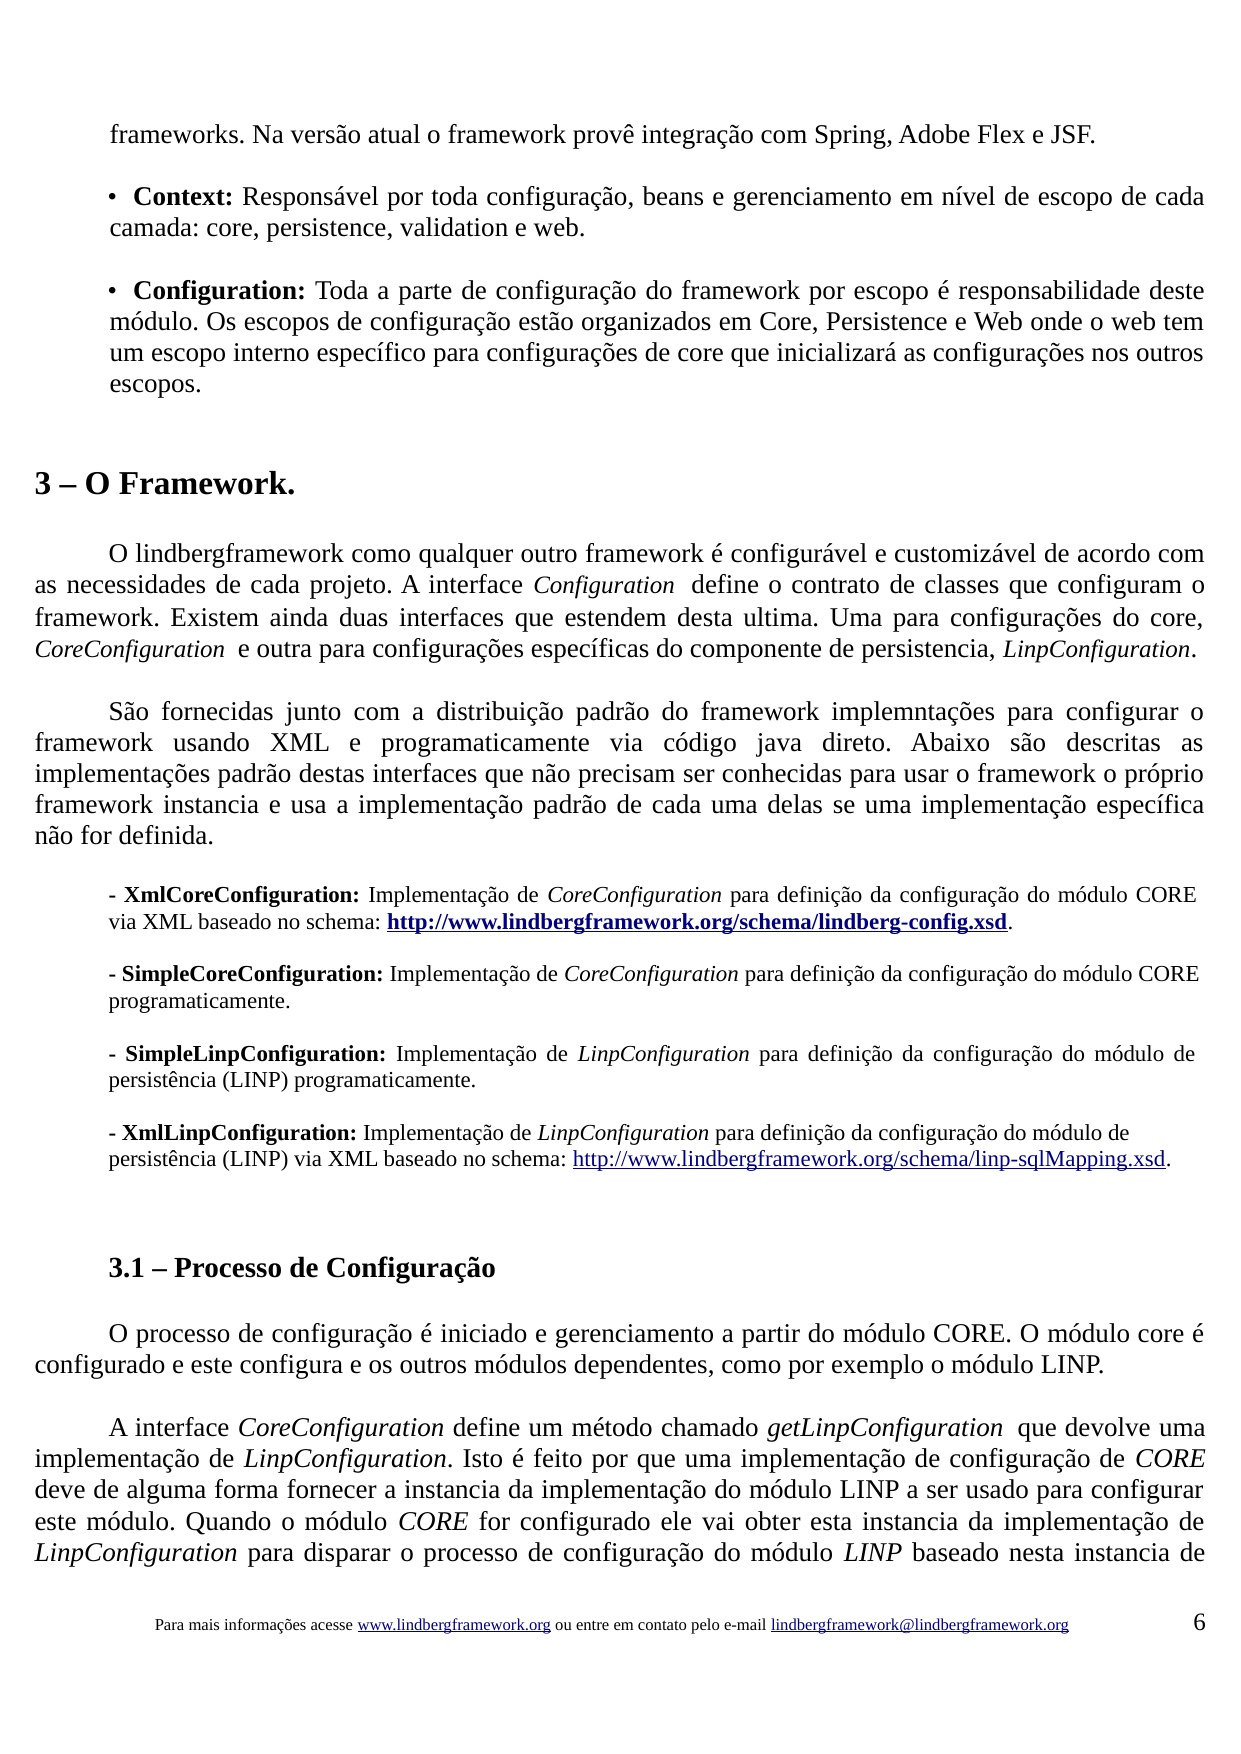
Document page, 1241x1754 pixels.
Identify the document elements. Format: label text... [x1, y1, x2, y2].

list frameworks. Na versão atual o framework provê integração com Spring, Adobe Flex e JSF. [108, 118, 1206, 149]
list Configuration: Toda a parte de configuração do framework por escopo é responsabilidade deste módulo. Os escopos de configuração estão organizados em Core, Persistence e Web onde o web tem um escopo interno específico para configurações de core que inicializará as configurações nos outros escopos. [108, 274, 1206, 398]
text - XmlCoreConfiguration: Implementação de CoreConfiguration para definição da configuração do módulo CORE via XML baseado no schema: http://www.lindbergframework.org/schema/lindberg-config.xsd. [34, 881, 1206, 934]
text O lindbergframework como qualquer outro framework é configurável e customizável de acordo com as necessidades de cada projeto. A interface Configuration define o contrato de classes que configuram o framework. Existem ainda duas interfaces que estendem desta ultima. Uma para configurações do core, CoreConfiguration e outra para configurações específicas do componente de persistencia, LinpConfiguration. [34, 535, 1206, 663]
text 3.1 – Processo de Configuração [34, 1250, 1206, 1284]
text - SimpleCoreConfiguration: Implementação de CoreConfiguration para definição da configuração do módulo CORE programaticamente. [34, 961, 1206, 1013]
text São fornecidas junto com a distribuição padrão do framework implemntações para configurar o framework usando XML e programaticamente via código java direto. Abaixo são descritas as implementações padrão destas interfaces que não precisam ser conhecidas para usar o framework o próprio framework instancia e usa a implementação padrão de cada uma delas se uma implementação específica não for definida. [34, 694, 1206, 850]
text A interface CoreConfiguration define um método chamado getLinpConfiguration que devolve uma implementação de LinpConfiguration. Isto é feito por que uma implementação de configuração de CORE deve de alguma forma fornecer a instancia da implementação do módulo LINP a ser usado para configurar este módulo. Quando o módulo CORE for configurado ele vai obter esta instancia da implementação de LinpConfiguration para disparar o processo de configuração do módulo LINP baseado nesta instancia de [34, 1411, 1206, 1567]
text - SimpleLinpConfiguration: Implementação de LinpConfiguration para definição da configuração do módulo de persistência (LINP) programaticamente. [34, 1039, 1206, 1092]
list Context: Responsável por toda configuração, beans e gerenciamento em nível de escopo de cada camada: core, persistence, validation e web. [108, 180, 1206, 243]
text 3 – O Framework. [34, 463, 1206, 501]
text - XmlLinpConfiguration: Implementação de LinpConfiguration para definição da configuração do módulo de persistência (LINP) via XML baseado no schema: http://www.lindbergframework.org/schema/linp-sqlMapping.xsd. [34, 1119, 1206, 1171]
text O processo de configuração é iniciado e gerenciamento a partir do módulo CORE. O módulo core é configurado e este configura e os outros módulos dependentes, como por exemplo o módulo LINP. [34, 1317, 1206, 1380]
